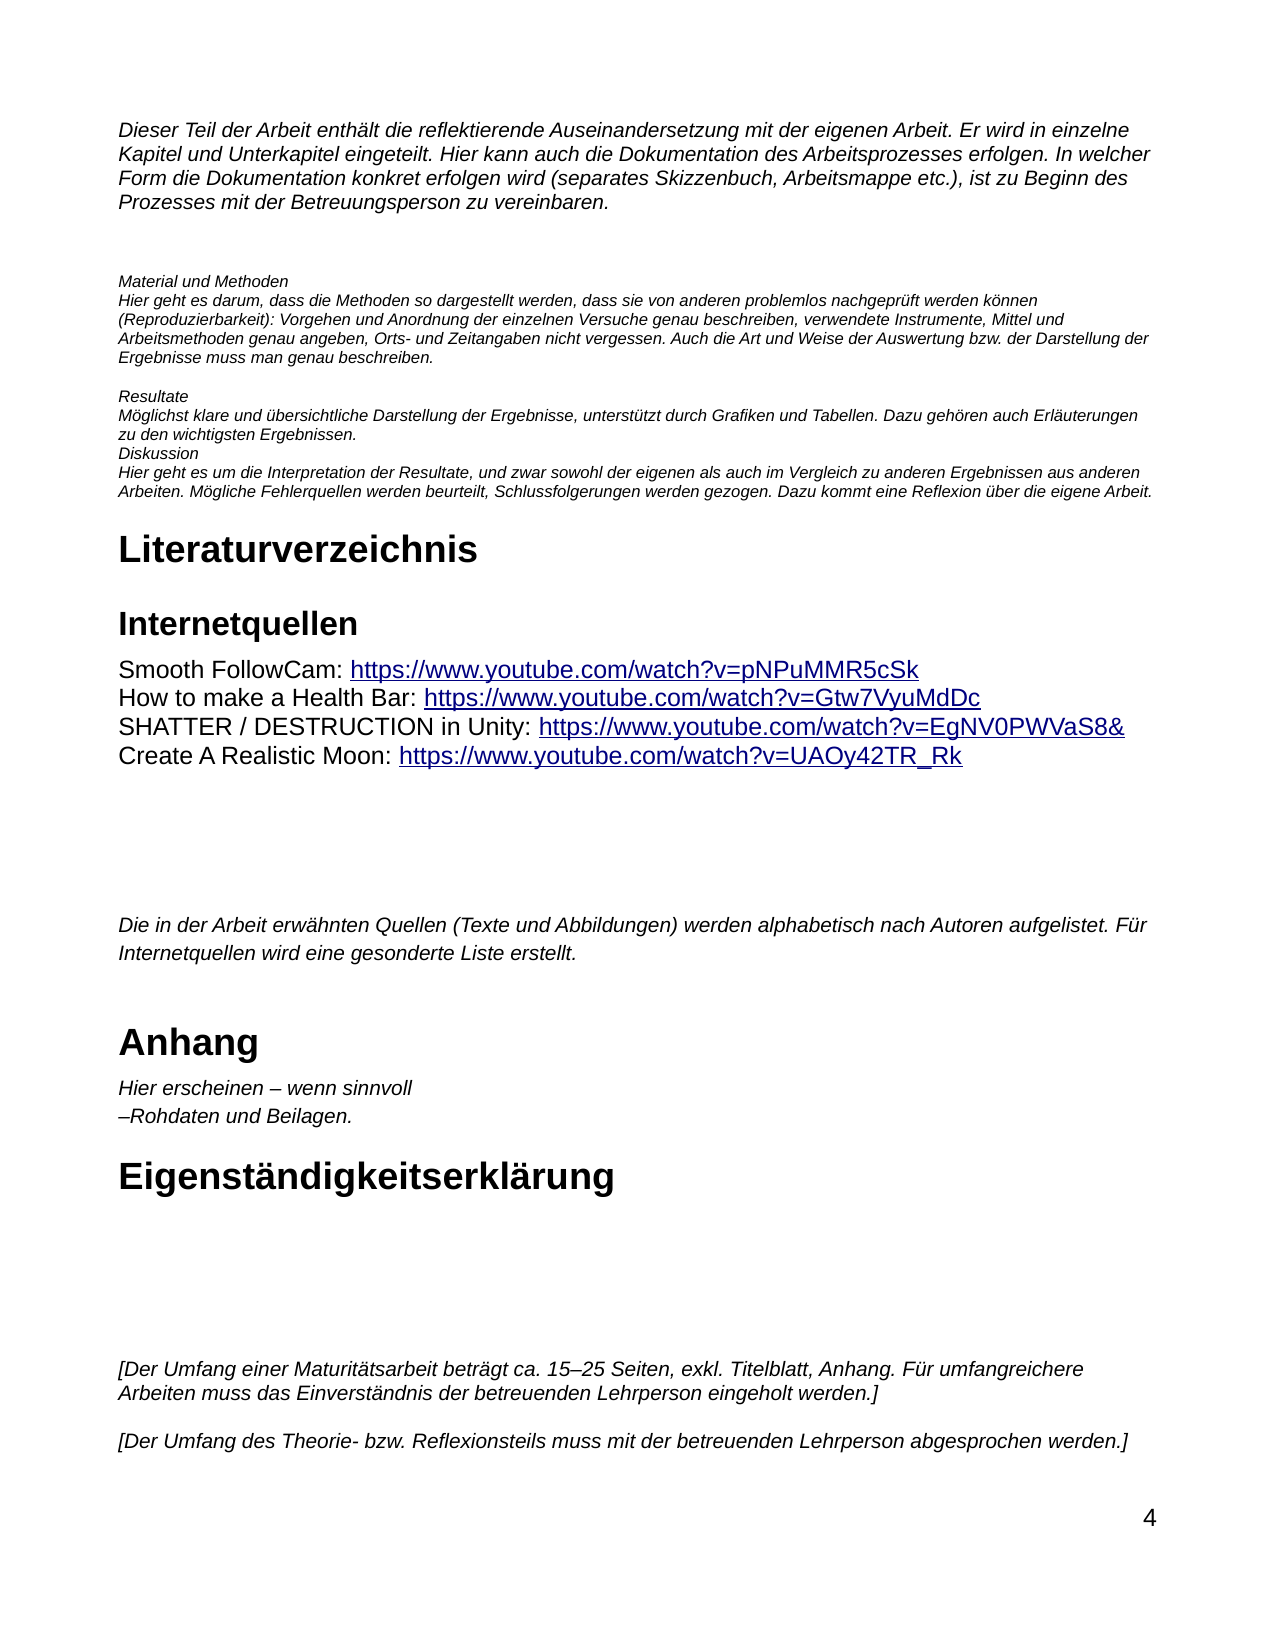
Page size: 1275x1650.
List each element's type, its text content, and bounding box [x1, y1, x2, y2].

subtitle Literaturverzeichnis [118, 526, 1157, 570]
text Diskussion [118, 444, 1157, 463]
text Die in der Arbeit erwähnten Quellen (Texte und Abbildungen) werden alphabetisch nach Autoren aufgelistet. Für Internetquellen wird eine gesonderte Liste erstellt. [118, 913, 1157, 995]
subtitle Anhang [118, 1020, 1157, 1063]
text Hier erscheinen – wenn sinnvoll [118, 1076, 1157, 1100]
subtitle Eigenständigkeitserklärung [118, 1154, 1157, 1197]
text Material und Methoden [118, 271, 1157, 291]
text [Der Umfang des Theorie- bzw. Reflexionsteils muss mit der betreuenden Lehrperson abgesprochen werden.] [118, 1429, 1157, 1453]
text Hier geht es darum, dass die Methoden so dargestellt werden, dass sie von anderen problemlos nachgeprüft werden können (Reproduzierbarkeit): Vorgehen und Anordnung der einzelnen Versuche genau beschreiben, verwendete Instrumente, Mittel und Arbeitsmethoden genau angeben, Orts- und Zeitangaben nicht vergessen. Auch die Art und Weise der Auswertung bzw. der Darstellung der Ergebnisse muss man genau beschreiben. [118, 291, 1157, 367]
text Möglichst klare und übersichtliche Darstellung der Ergebnisse, unterstützt durch Grafiken und Tabellen. Dazu gehören auch Erläuterungen zu den wichtigsten Ergebnissen. [118, 406, 1157, 444]
text –Rohdaten und Beilagen. [118, 1100, 1157, 1129]
text Smooth FollowCam: https://www.youtube.com/watch?v=pNPuMMR5cSk [118, 654, 1157, 683]
text Hier geht es um die Interpretation der Resultate, und zwar sowohl der eigenen als auch im Vergleich zu anderen Ergebnissen aus anderen Arbeiten. Mögliche Fehlerquellen werden beurteilt, Schlussfolgerungen werden gezogen. Dazu kommt eine Reflexion über die eigene Arbeit. [118, 463, 1157, 501]
text Resultate [118, 386, 1157, 406]
text How to make a Health Bar: https://www.youtube.com/watch?v=Gtw7VyuMdDc [118, 683, 1157, 712]
text [Der Umfang einer Maturitätsarbeit beträgt ca. 15–25 Seiten, exkl. Titelblatt, Anhang. Für umfangreichere Arbeiten muss das Einverständnis der betreuenden Lehrperson eingeholt werden.] [118, 1357, 1157, 1405]
text Create A Realistic Moon: https://www.youtube.com/watch?v=UAOy42TR_Rk [118, 741, 1157, 769]
text SHATTER / DESTRUCTION in Unity: https://www.youtube.com/watch?v=EgNV0PWVaS8& [118, 712, 1157, 741]
text Dieser Teil der Arbeit enthält die reflektierende Auseinandersetzung mit der eigenen Arbeit. Er wird in einzelne Kapitel und Unterkapitel eingeteilt. Hier kann auch die Dokumentation des Arbeitsprozesses erfolgen. In welcher Form die Dokumentation konkret erfolgen wird (separates Skizzenbuch, Arbeitsmappe etc.), ist zu Beginn des Prozesses mit der Betreuungsperson zu vereinbaren. [118, 118, 1157, 214]
subtitle Internetquellen [118, 603, 1157, 642]
